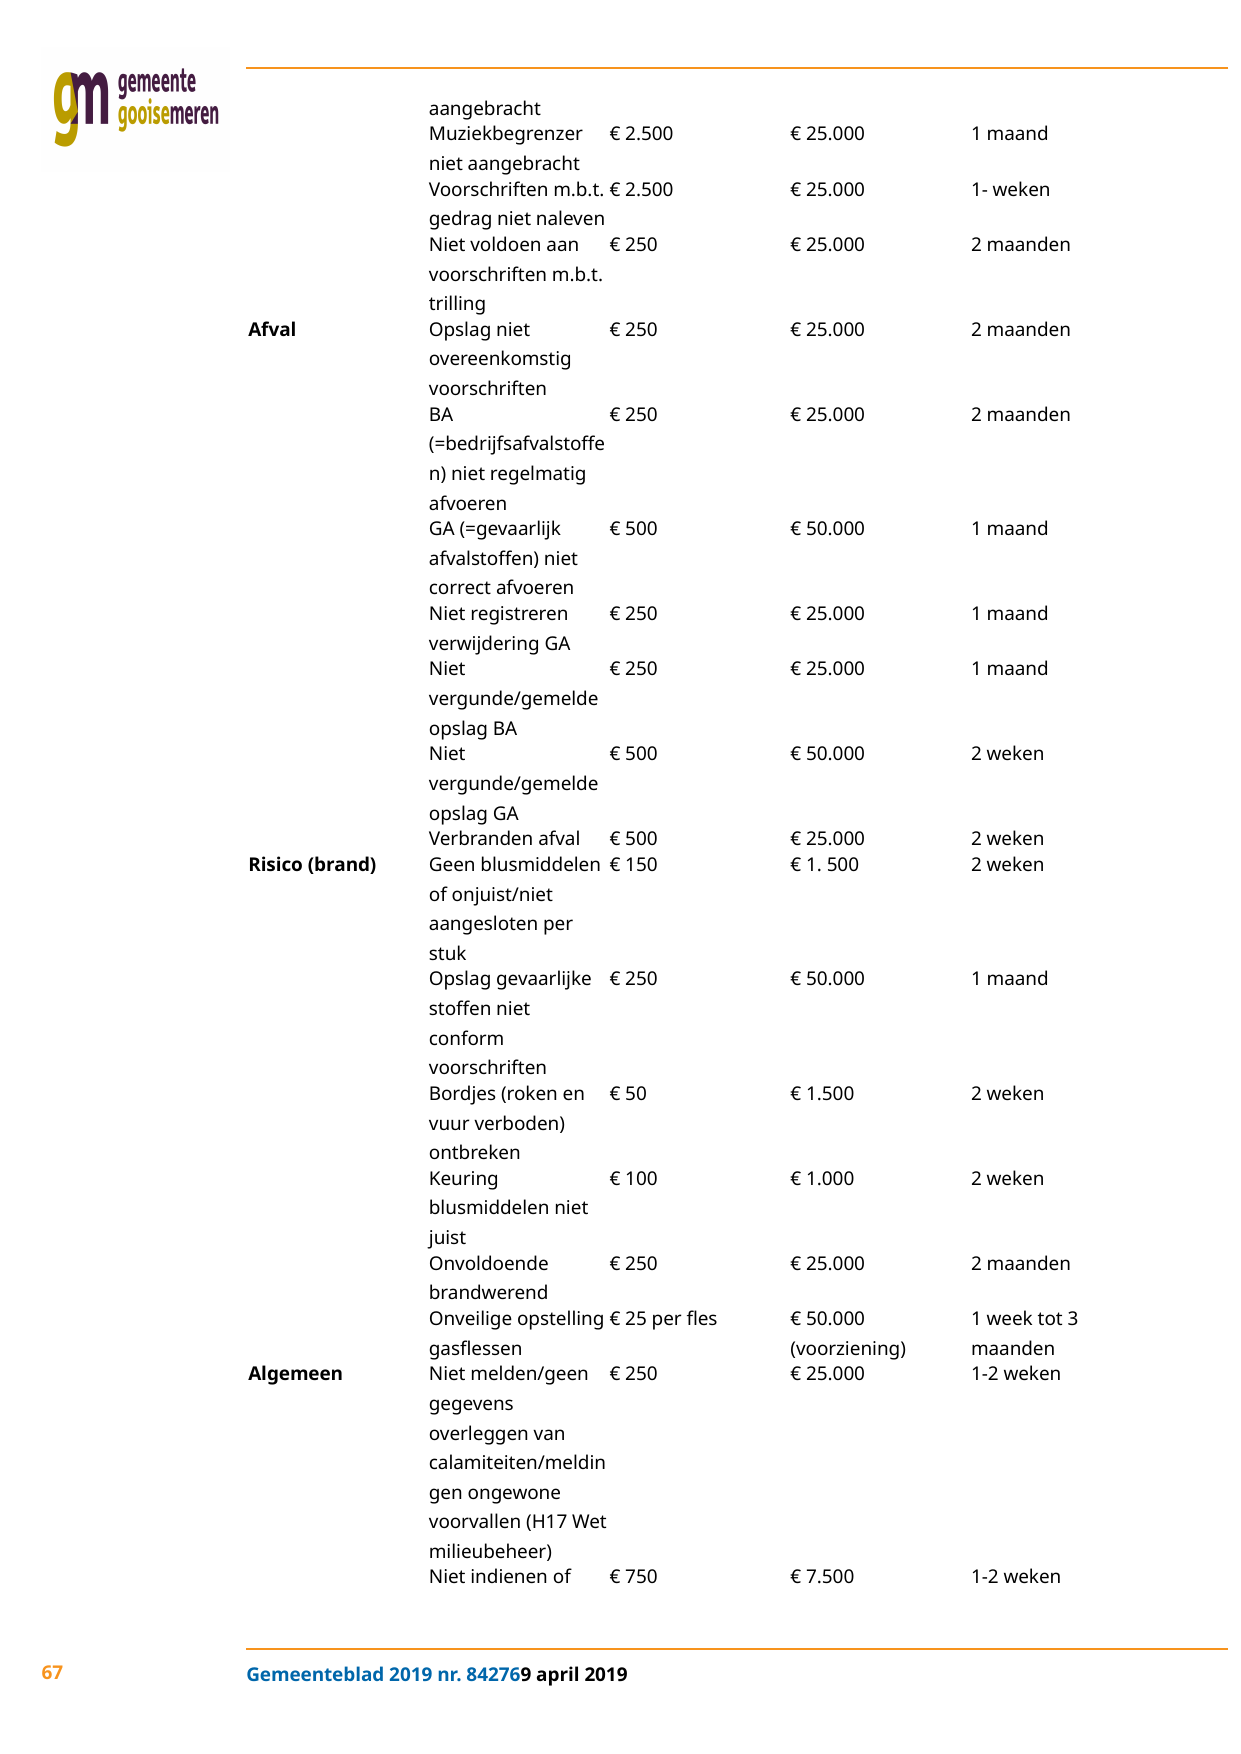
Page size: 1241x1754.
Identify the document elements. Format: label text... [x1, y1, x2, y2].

table_cell [248, 121, 429, 176]
table_cell 2 maanden [971, 231, 1152, 316]
table_cell € 500 [609, 515, 790, 600]
table_cell [248, 1564, 429, 1589]
table_cell 2 weken [971, 851, 1152, 966]
table_cell € 2.500 [609, 176, 790, 231]
table_cell € 250 [609, 966, 790, 1080]
table_cell [790, 95, 971, 121]
table_cell [248, 1305, 429, 1361]
table_cell € 1.500 [790, 1080, 971, 1165]
picture [41, 47, 231, 172]
table_cell € 2.500 [609, 121, 790, 176]
table_cell € 50 [609, 1080, 790, 1165]
table_cell [248, 176, 429, 231]
table_cell € 250 [609, 600, 790, 656]
table_cell € 7.500 [790, 1564, 971, 1589]
table_cell 1 maand [971, 656, 1152, 741]
table_cell 1 maand [971, 121, 1152, 176]
table_cell € 25.000 [790, 176, 971, 231]
table_cell GA (=gevaarlijk afvalstoffen) niet correct afvoeren [429, 515, 609, 600]
table_cell Opslag gevaarlijke stoffen niet conform voorschriften [429, 966, 609, 1080]
table_cell Onveilige opstelling gasflessen [429, 1305, 609, 1361]
table_cell € 25.000 [790, 600, 971, 656]
table_cell Bordjes (roken en vuur verboden) ontbreken [429, 1080, 609, 1165]
table_cell 2 maanden [971, 401, 1152, 515]
table_cell € 750 [609, 1564, 790, 1589]
table_cell Niet vergunde/gemelde opslag BA [429, 656, 609, 741]
table_cell BA (=bedrijfsafvalstoffen) niet regelmatig afvoeren [429, 401, 609, 515]
table_cell € 50.000 [790, 515, 971, 600]
table_cell 1-2 weken [971, 1361, 1152, 1564]
table_cell 1 maand [971, 600, 1152, 656]
table_cell [248, 1165, 429, 1250]
table_cell 2 weken [971, 1165, 1152, 1250]
table_cell € 250 [609, 656, 790, 741]
table_cell 1- weken [971, 176, 1152, 231]
table_cell € 25.000 [790, 316, 971, 401]
table_cell 1-2 weken [971, 1564, 1152, 1589]
table_cell € 500 [609, 825, 790, 851]
table_cell [248, 401, 429, 515]
table_cell Verbranden afval [429, 825, 609, 851]
table_cell 2 maanden [971, 316, 1152, 401]
table_cell Niet indienen of [429, 1564, 609, 1589]
table_cell € 25.000 [790, 231, 971, 316]
table_cell € 250 [609, 1361, 790, 1564]
table_cell € 250 [609, 1250, 790, 1305]
table_cell € 25.000 [790, 1361, 971, 1564]
table_cell Onvoldoende brandwerend [429, 1250, 609, 1305]
table_cell 1 week tot 3 maanden [971, 1305, 1152, 1361]
table_cell € 250 [609, 401, 790, 515]
table_cell Voorschriften m.b.t. gedrag niet naleven [429, 176, 609, 231]
table_cell Keuring blusmiddelen niet juist [429, 1165, 609, 1250]
table_cell Afval [248, 316, 429, 401]
table_cell [248, 600, 429, 656]
table_cell € 250 [609, 231, 790, 316]
table_cell € 50.000 (voorziening) [790, 1305, 971, 1361]
table_cell [248, 966, 429, 1080]
table_cell Niet vergunde/gemelde opslag GA [429, 741, 609, 825]
table_cell 1 maand [971, 515, 1152, 600]
table_cell [248, 1250, 429, 1305]
table_cell Opslag niet overeenkomstig voorschriften [429, 316, 609, 401]
table_cell Algemeen [248, 1361, 429, 1564]
table_cell [248, 515, 429, 600]
table_cell € 1.000 [790, 1165, 971, 1250]
table_cell € 25.000 [790, 1250, 971, 1305]
table_cell 2 maanden [971, 1250, 1152, 1305]
table_cell [248, 95, 429, 121]
table_cell Geen blusmiddelen of onjuist/niet aangesloten per stuk [429, 851, 609, 966]
table_cell € 25.000 [790, 121, 971, 176]
table_cell 2 weken [971, 825, 1152, 851]
table_cell [609, 95, 790, 121]
table_cell Muziekbegrenzer niet aangebracht [429, 121, 609, 176]
table_cell € 250 [609, 316, 790, 401]
table_cell Risico (brand) [248, 851, 429, 966]
table_cell [248, 825, 429, 851]
table_cell Niet registreren verwijdering GA [429, 600, 609, 656]
table_cell € 25.000 [790, 825, 971, 851]
table_cell Niet melden/geen gegevens overleggen van calamiteiten/meldingen ongewone voorvallen (H17 Wet milieubeheer) [429, 1361, 609, 1564]
table_cell € 100 [609, 1165, 790, 1250]
table_cell [971, 95, 1152, 121]
table_cell € 25 per fles [609, 1305, 790, 1361]
table_cell 2 weken [971, 741, 1152, 825]
table_cell [248, 1080, 429, 1165]
table_cell 2 weken [971, 1080, 1152, 1165]
table_cell € 150 [609, 851, 790, 966]
table_cell [248, 231, 429, 316]
table_cell € 25.000 [790, 656, 971, 741]
table_cell € 25.000 [790, 401, 971, 515]
table_cell aangebracht [429, 95, 609, 121]
table_cell € 50.000 [790, 966, 971, 1080]
table_cell [248, 741, 429, 825]
table_cell € 1. 500 [790, 851, 971, 966]
table_cell Niet voldoen aan voorschriften m.b.t. trilling [429, 231, 609, 316]
table_cell [248, 656, 429, 741]
table_cell 1 maand [971, 966, 1152, 1080]
table_cell € 500 [609, 741, 790, 825]
table_cell € 50.000 [790, 741, 971, 825]
